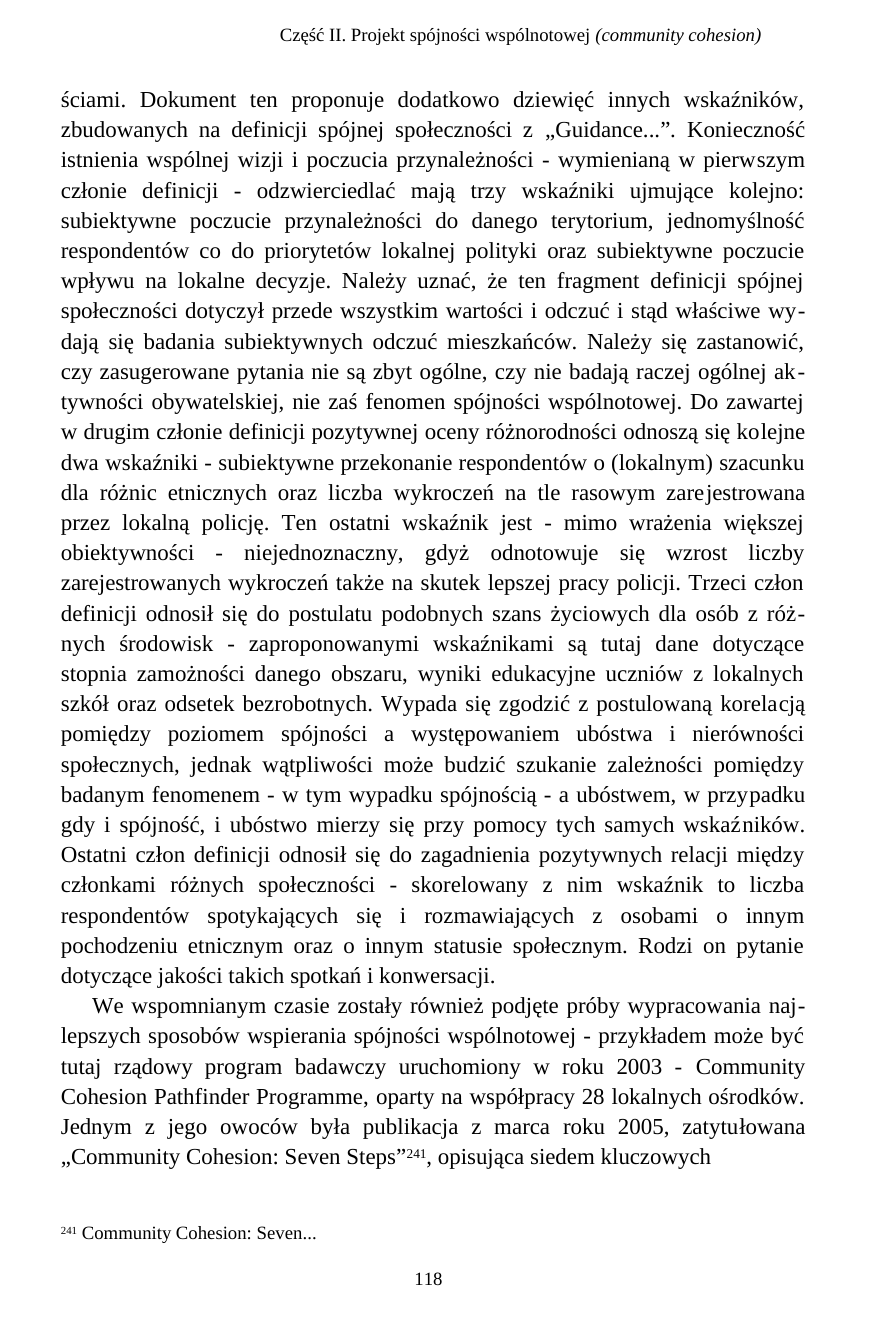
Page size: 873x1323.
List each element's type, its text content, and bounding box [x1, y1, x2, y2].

text 118 [414, 1268, 451, 1289]
text 241 Community Cohesion: Seven... [61, 1222, 805, 1244]
text We wspomnianym czasie zostały również podjęte próby wypracowania naj­lepszych sposobów wspierania spójności wspólnotowej - przykładem może być tutaj rządowy program badawczy uruchomiony w roku 2003 - Commu­nity Cohesion Pathfinder Programme, oparty na współpracy 28 lokalnych ośrodków. Jednym z jego owoców była publikacja z marca roku 2005, zatytu­łowana „Community Cohesion: Seven Steps”241, opisująca siedem kluczowych [61, 992, 805, 1170]
text Część II. Projekt spójności wspólnotowej (community cohesion) [279, 24, 819, 45]
text ściami. Dokument ten proponuje dodatkowo dziewięć innych wskaźników, zbudowanych na definicji spójnej społeczności z „Guidance...”. Konieczność istnienia wspólnej wizji i poczucia przynależności - wymienianą w pierw­szym członie definicji - odzwierciedlać mają trzy wskaźniki ujmujące kolejno: subiektywne poczucie przynależności do danego terytorium, jednomyślność respondentów co do priorytetów lokalnej polityki oraz subiektywne poczucie wpływu na lokalne decyzje. Należy uznać, że ten fragment definicji spójnej społeczności dotyczył przede wszystkim wartości i odczuć i stąd właściwe wy­dają się badania subiektywnych odczuć mieszkańców. Należy się zastanowić, czy zasugerowane pytania nie są zbyt ogólne, czy nie badają raczej ogólnej ak­tywności obywatelskiej, nie zaś fenomen spójności wspólnotowej. Do zawartej w drugim członie definicji pozytywnej oceny różnorodności odnoszą się ko­lejne dwa wskaźniki - subiektywne przekonanie respondentów o (lokalnym) szacunku dla różnic etnicznych oraz liczba wykroczeń na tle rasowym zare­jestrowana przez lokalną policję. Ten ostatni wskaźnik jest - mimo wrażenia większej obiektywności - niejednoznaczny, gdyż odnotowuje się wzrost liczby zarejestrowanych wykroczeń także na skutek lepszej pracy policji. Trzeci człon definicji odnosił się do postulatu podobnych szans życiowych dla osób z róż­nych środowisk - zaproponowanymi wskaźnikami są tutaj dane dotyczące stopnia zamożności danego obszaru, wyniki edukacyjne uczniów z lokalnych szkół oraz odsetek bezrobotnych. Wypada się zgodzić z postulowaną korela­cją pomiędzy poziomem spójności a występowaniem ubóstwa i nierówności społecznych, jednak wątpliwości może budzić szukanie zależności pomiędzy badanym fenomenem - w tym wypadku spójnością - a ubóstwem, w przy­padku gdy i spójność, i ubóstwo mierzy się przy pomocy tych samych wskaź­ników. Ostatni człon definicji odnosił się do zagadnienia pozytywnych relacji między członkami różnych społeczności - skorelowany z nim wskaźnik to liczba respondentów spotykających się i rozmawiających z osobami o innym pochodzeniu etnicznym oraz o innym statusie społecznym. Rodzi on pytanie dotyczące jakości takich spotkań i konwersacji. [61, 86, 805, 988]
